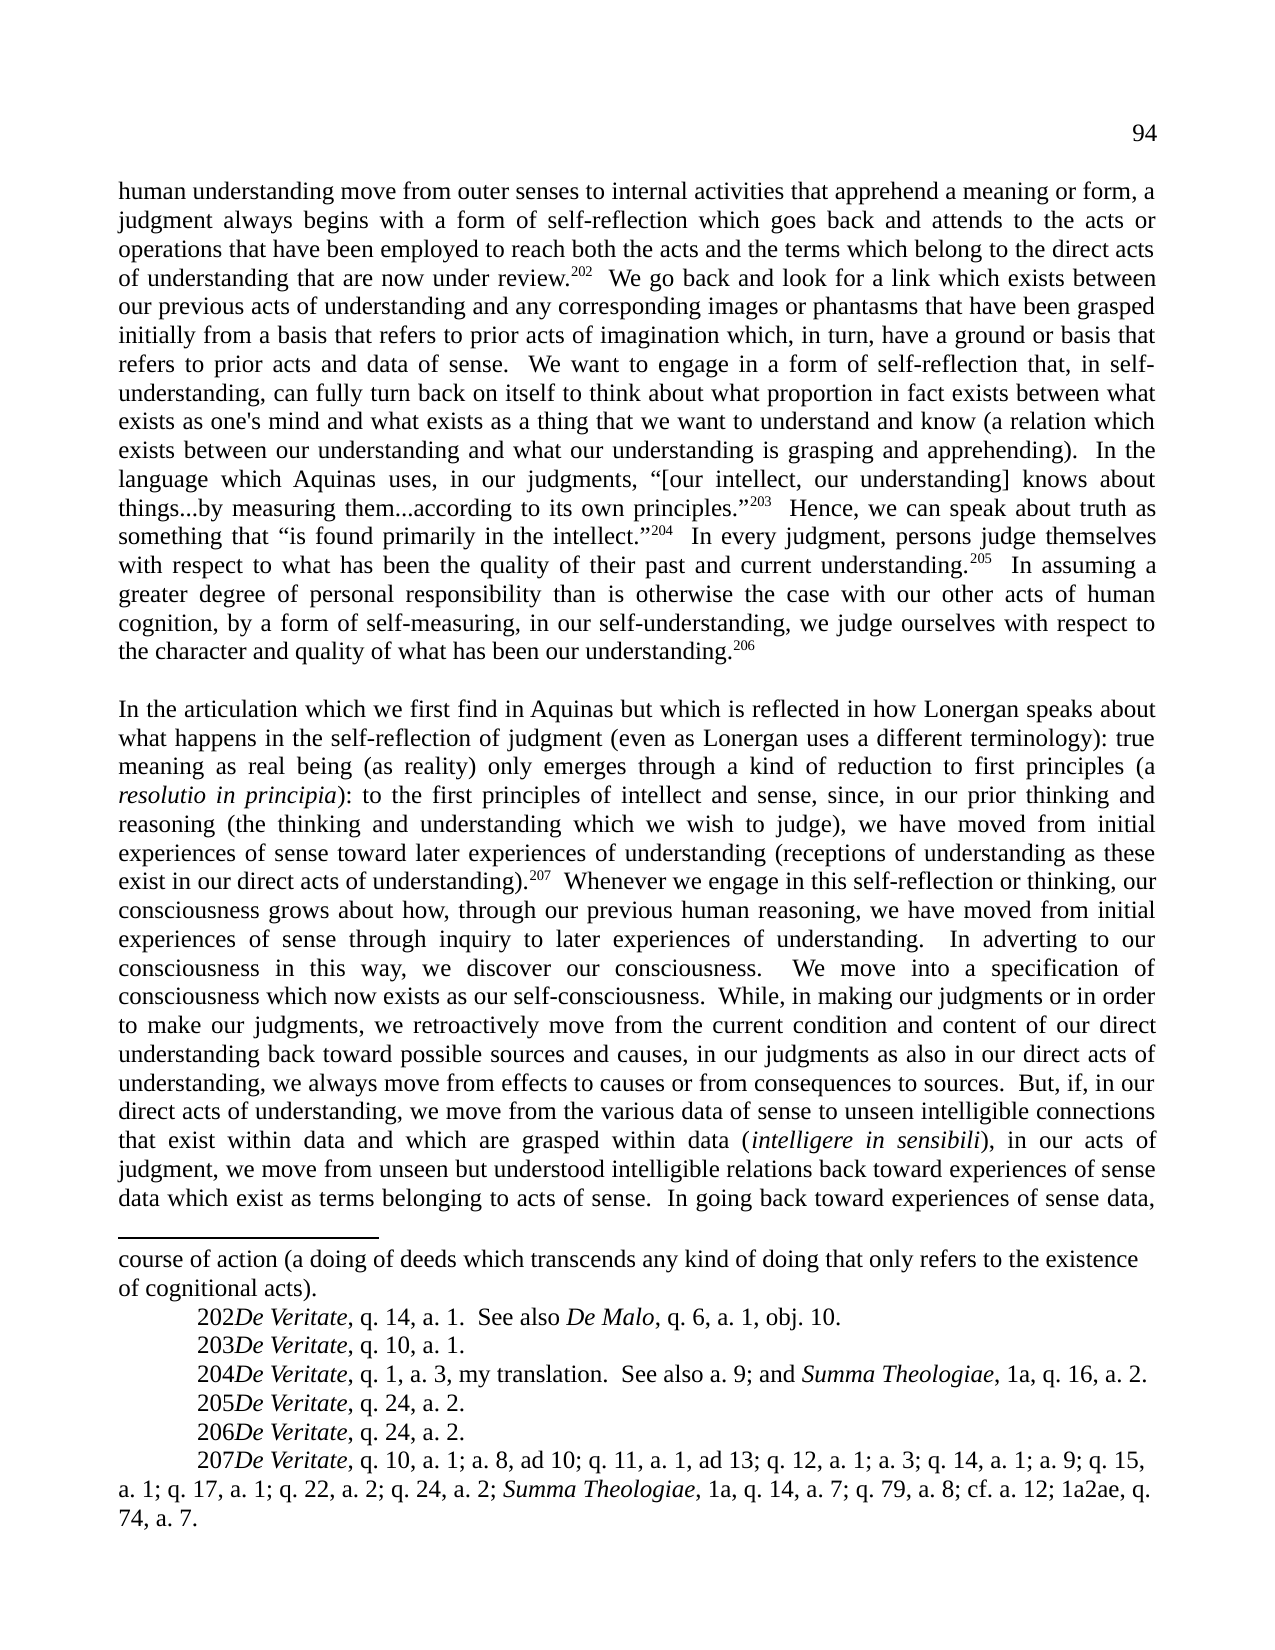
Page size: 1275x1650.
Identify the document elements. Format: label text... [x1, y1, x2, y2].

text De Veritate, q. 24, a. 2. [118, 1388, 1157, 1417]
text De Veritate, q. 10, a. 1. [118, 1331, 1157, 1359]
text human understanding move from outer senses to internal activities that apprehend a meaning or form, a judgment always begins with a form of self-reflection which goes back and attends to the acts or operations that have been employed to reach both the acts and the terms which belong to the direct acts of understanding that are now under review. We go back and look for a link which exists between our previous acts of understanding and any corresponding images or phantasms that have been grasped initially from a basis that refers to prior acts of imagination which, in turn, have a ground or basis that refers to prior acts and data of sense. We want to engage in a form of self-reflection that, in self-understanding, can fully turn back on itself to think about what proportion in fact exists between what exists as one's mind and what exists as a thing that we want to understand and know (a relation which exists between our understanding and what our understanding is grasping and apprehending). In the language which Aquinas uses, in our judgments, “[our intellect, our understanding] knows about things...by measuring them...according to its own principles.” Hence, we can speak about truth as something that “is found primarily in the intellect.” In every judgment, persons judge themselves with respect to what has been the quality of their past and current understanding. In assuming a greater degree of personal responsibility than is otherwise the case with our other acts of human cognition, by a form of self-measuring, in our self-understanding, we judge ourselves with respect to the character and quality of what has been our understanding. [118, 176, 1157, 665]
text course of action (a doing of deeds which transcends any kind of doing that only refers to the existence of cognitional acts). [118, 1244, 1157, 1302]
text In the articulation which we first find in Aquinas but which is reflected in how Lonergan speaks about what happens in the self-reflection of judgment (even as Lonergan uses a different terminology): true meaning as real being (as reality) only emerges through a kind of reduction to first principles (a resolutio in principia): to the first principles of intellect and sense, since, in our prior thinking and reasoning (the thinking and understanding which we wish to judge), we have moved from initial experiences of sense toward later experiences of understanding (receptions of understanding as these exist in our direct acts of understanding). Whenever we engage in this self-reflection or thinking, our consciousness grows about how, through our previous human reasoning, we have moved from initial experiences of sense through inquiry to later experiences of understanding. In adverting to our consciousness in this way, we discover our consciousness. We move into a specification of consciousness which now exists as our self-consciousness. While, in making our judgments or in order to make our judgments, we retroactively move from the current condition and content of our direct understanding back toward possible sources and causes, in our judgments as also in our direct acts of understanding, we always move from effects to causes or from consequences to sources. But, if, in our direct acts of understanding, we move from the various data of sense to unseen intelligible connections that exist within data and which are grasped within data (intelligere in sensibili), in our acts of judgment, we move from unseen but understood intelligible relations back toward experiences of sense data which exist as terms belonging to acts of sense. In going back toward experiences of sense data, [118, 694, 1157, 1211]
text De Veritate, q. 24, a. 2. [118, 1417, 1157, 1446]
text De Veritate, q. 1, a. 3, my translation. See also a. 9; and Summa Theologiae, 1a, q. 16, a. 2. [118, 1359, 1157, 1388]
text De Veritate, q. 14, a. 1. See also De Malo, q. 6, a. 1, obj. 10. [118, 1302, 1157, 1331]
text De Veritate, q. 10, a. 1; a. 8, ad 10; q. 11, a. 1, ad 13; q. 12, a. 1; a. 3; q. 14, a. 1; a. 9; q. 15, a. 1; q. 17, a. 1; q. 22, a. 2; q. 24, a. 2; Summa Theologiae, 1a, q. 14, a. 7; q. 79, a. 8; cf. a. 12; 1a2ae, q. 74, a. 7. [118, 1446, 1157, 1532]
